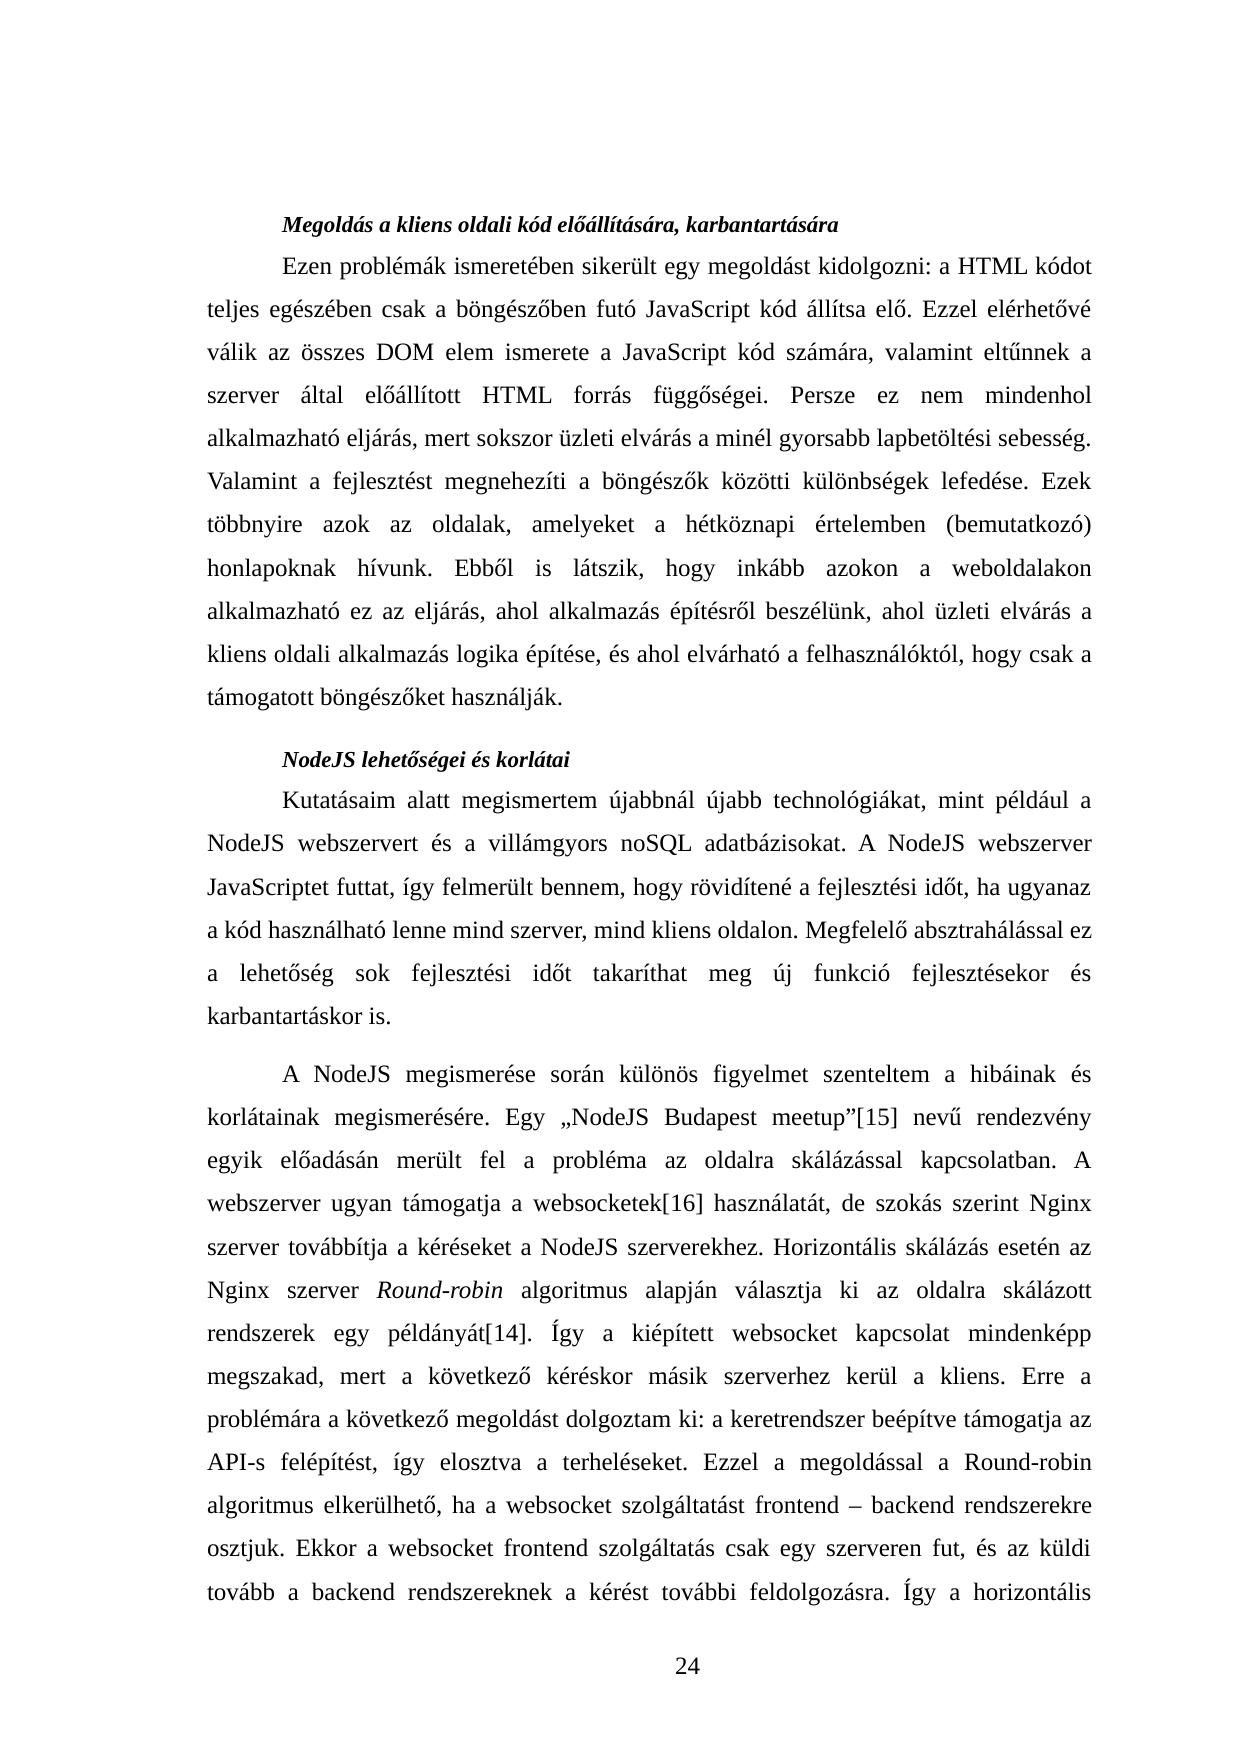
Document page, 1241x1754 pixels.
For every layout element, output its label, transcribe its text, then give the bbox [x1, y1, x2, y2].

text Kutatásaim alatt megismertem újabbnál újabb technológiákat, mint például a NodeJS webszervert és a villámgyors noSQL adatbázisokat. A NodeJS webszerver JavaScriptet futtat, így felmerült bennem, hogy rövidítené a fejlesztési időt, ha ugyanaz a kód használható lenne mind szerver, mind kliens oldalon. Megfelelő absztrahálással ez a lehetőség sok fejlesztési időt takaríthat meg új funkció fejlesztésekor és karbantartáskor is. [207, 785, 1092, 1030]
subtitle NodeJS lehetőségei és korlátai [244, 746, 1092, 772]
text A NodeJS megismerése során különös figyelmet szenteltem a hibáinak és korlátainak megismerésére. Egy „NodeJS Budapest meetup”[15] nevű rendezvény egyik előadásán merült fel a probléma az oldalra skálázással kapcsolatban. A webszerver ugyan támogatja a websocketek[16] használatát, de szokás szerint Nginx szerver továbbítja a kéréseket a NodeJS szerverekhez. Horizontális skálázás esetén az Nginx szerver Round-robin algoritmus alapján választja ki az oldalra skálázott rendszerek egy példányát[14]. Így a kiépített websocket kapcsolat mindenképp megszakad, mert a következő kéréskor másik szerverhez kerül a kliens. Erre a problémára a következő megoldást dolgoztam ki: a keretrendszer beépítve támogatja az API-s felépítést, így elosztva a terheléseket. Ezzel a megoldással a Round-robin algoritmus elkerülhető, ha a websocket szolgáltatást frontend – backend rendszerekre osztjuk. Ekkor a websocket frontend szolgáltatás csak egy szerveren fut, és az küldi tovább a backend rendszereknek a kérést további feldolgozásra. Így a horizontális [207, 1059, 1092, 1605]
text Ezen problémák ismeretében sikerült egy megoldást kidolgozni: a HTML kódot teljes egészében csak a böngészőben futó JavaScript kód állítsa elő. Ezzel elérhetővé válik az összes DOM elem ismerete a JavaScript kód számára, valamint eltűnnek a szerver által előállított HTML forrás függőségei. Persze ez nem mindenhol alkalmazható eljárás, mert sokszor üzleti elvárás a minél gyorsabb lapbetöltési sebesség. Valamint a fejlesztést megnehezíti a böngészők közötti különbségek lefedése. Ezek többnyire azok az oldalak, amelyeket a hétköznapi értelemben (bemutatkozó) honlapoknak hívunk. Ebből is látszik, hogy inkább azokon a weboldalakon alkalmazható ez az eljárás, ahol alkalmazás építésről beszélünk, ahol üzleti elvárás a kliens oldali alkalmazás logika építése, és ahol elvárható a felhasználóktól, hogy csak a támogatott böngészőket használják. [207, 251, 1092, 711]
subtitle Megoldás a kliens oldali kód előállítására, karbantartására [244, 211, 1092, 238]
